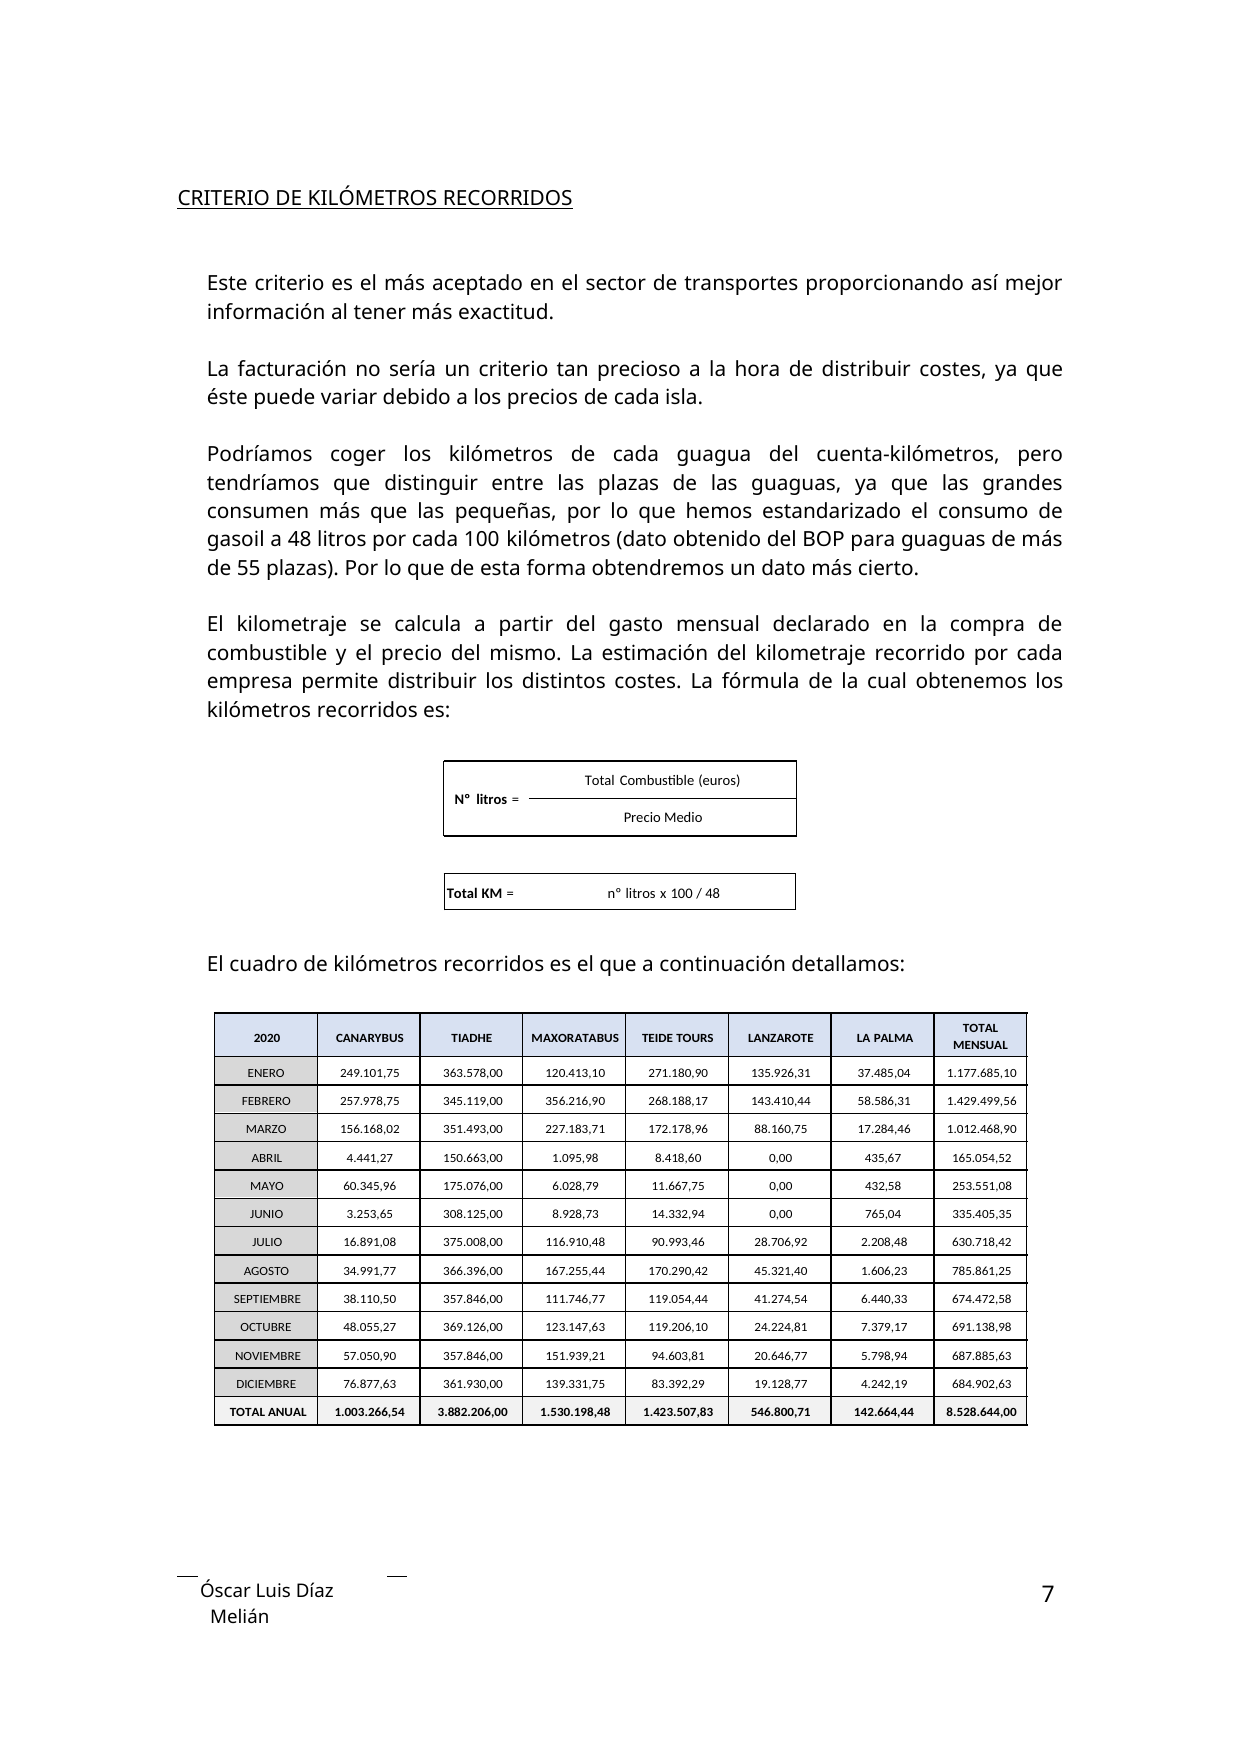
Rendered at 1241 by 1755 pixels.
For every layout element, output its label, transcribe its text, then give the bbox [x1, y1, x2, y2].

table_cell 139.331,75 [523, 1369, 625, 1396]
text CRITERIO DE KILÓMETROS RECORRIDOS [177, 183, 1230, 212]
text Total KM = nº litros x 100 / 48 [447, 884, 795, 902]
table_cell ABRIL [215, 1142, 317, 1169]
table_cell 1.177.685,10 [935, 1057, 1026, 1084]
table_cell 57.050,90 [318, 1341, 419, 1367]
table_cell FEBRERO [215, 1086, 317, 1112]
table_cell 156.168,02 [318, 1114, 419, 1141]
table_cell 1.003.266,54 [318, 1397, 419, 1424]
table_header 2020 [215, 1014, 317, 1056]
table_cell 6.440,33 [832, 1284, 933, 1311]
table_cell JUNIO [215, 1199, 317, 1226]
table_cell 1.429.499,56 [935, 1086, 1026, 1112]
table_cell 335.405,35 [935, 1199, 1026, 1226]
table_cell 674.472,58 [935, 1284, 1026, 1311]
table_cell 268.188,17 [626, 1086, 728, 1112]
table_cell 351.493,00 [421, 1114, 522, 1141]
table_cell 1.606,23 [832, 1256, 933, 1282]
table_header MAXORATABUS [523, 1014, 625, 1056]
table_cell 41.274,54 [729, 1284, 830, 1311]
table_cell 432,58 [832, 1171, 933, 1197]
table_cell 308.125,00 [421, 1199, 522, 1226]
table_cell ENERO [215, 1057, 317, 1084]
table_cell 369.126,00 [421, 1312, 522, 1339]
table_cell 34.991,77 [318, 1256, 419, 1282]
table_cell 88.160,75 [729, 1114, 830, 1141]
table_cell 1.095,98 [523, 1142, 625, 1169]
table_cell DICIEMBRE [215, 1369, 317, 1396]
table_cell 5.798,94 [832, 1341, 933, 1367]
table_cell 167.255,44 [523, 1256, 625, 1282]
table_cell 1.530.198,48 [523, 1397, 625, 1424]
table_cell 151.939,21 [523, 1341, 625, 1367]
table_cell MARZO [215, 1114, 317, 1141]
table_cell 4.441,27 [318, 1142, 419, 1169]
table_cell 765,04 [832, 1199, 933, 1226]
table_cell 94.603,81 [626, 1341, 728, 1367]
table_cell 120.413,10 [523, 1057, 625, 1084]
table_cell 8.928,73 [523, 1199, 625, 1226]
table_cell NOVIEMBRE [215, 1341, 317, 1367]
table_cell 0,00 [729, 1199, 830, 1226]
text La facturación no sería un criterio tan precioso a la hora de distribuir costes, ya que éste puede variar debido a los precios de cada isla. [207, 354, 1063, 411]
table_cell 143.410,44 [729, 1086, 830, 1112]
table_cell 345.119,00 [421, 1086, 522, 1112]
table_cell 170.290,42 [626, 1256, 728, 1282]
table_cell 249.101,75 [318, 1057, 419, 1084]
table_cell 20.646,77 [729, 1341, 830, 1367]
table_cell 785.861,25 [935, 1256, 1026, 1282]
table_cell 7.379,17 [832, 1312, 933, 1339]
table_cell 257.978,75 [318, 1086, 419, 1112]
table_cell 691.138,98 [935, 1312, 1026, 1339]
table_cell 435,67 [832, 1142, 933, 1169]
table_cell 227.183,71 [523, 1114, 625, 1141]
table_cell 2.208,48 [832, 1227, 933, 1254]
table_header CANARYBUS [318, 1014, 419, 1056]
table_cell 48.055,27 [318, 1312, 419, 1339]
table_header TIADHE [421, 1014, 522, 1056]
table_cell SEPTIEMBRE [215, 1284, 317, 1311]
table_cell 687.885,63 [935, 1341, 1026, 1367]
table_cell 3.253,65 [318, 1199, 419, 1226]
table_cell 111.746,77 [523, 1284, 625, 1311]
table_cell 6.028,79 [523, 1171, 625, 1197]
table_cell OCTUBRE [215, 1312, 317, 1339]
table_cell 1.423.507,83 [626, 1397, 728, 1424]
table_cell 0,00 [729, 1171, 830, 1197]
table_cell 363.578,00 [421, 1057, 522, 1084]
table_cell MAYO [215, 1171, 317, 1197]
table_cell 357.846,00 [421, 1341, 522, 1367]
table_cell 630.718,42 [935, 1227, 1026, 1254]
text El kilometraje se calcula a partir del gasto mensual declarado en la compra de combustible y el precio del mismo. La estimación del kilometraje recorrido por cada empresa permite distribuir los distintos costes. La fórmula de la cual obtenemos los kilómetros recorridos es: [207, 609, 1064, 723]
table_cell 28.706,92 [729, 1227, 830, 1254]
table_cell 1.012.468,90 [935, 1114, 1026, 1141]
table_cell 3.882.206,00 [421, 1397, 522, 1424]
table_cell 356.216,90 [523, 1086, 625, 1112]
table_cell 119.206,10 [626, 1312, 728, 1339]
table_header TEIDE TOURS [626, 1014, 728, 1056]
table_cell 45.321,40 [729, 1256, 830, 1282]
table_cell 83.392,29 [626, 1369, 728, 1396]
table_cell 4.242,19 [832, 1369, 933, 1396]
table_cell 17.284,46 [832, 1114, 933, 1141]
table_header LA PALMA [832, 1014, 933, 1056]
table_cell 58.586,31 [832, 1086, 933, 1112]
table_cell 366.396,00 [421, 1256, 522, 1282]
table_cell 361.930,00 [421, 1369, 522, 1396]
table_cell 123.147,63 [523, 1312, 625, 1339]
table_header LANZAROTE [729, 1014, 830, 1056]
table_cell 116.910,48 [523, 1227, 625, 1254]
table_cell 546.800,71 [729, 1397, 830, 1424]
table_cell TOTAL ANUAL [215, 1397, 317, 1424]
text Podríamos coger los kilómetros de cada guagua del cuenta-kilómetros, pero tendríamos que distinguir entre las plazas de las guaguas, ya que las grandes consumen más que las pequeñas, por lo que hemos estandarizado el consumo de gasoil a 48 litros por cada 100 kilómetros (dato obtenido del BOP para guaguas de más de 55 plazas). Por lo que de esta forma obtendremos un dato más cierto. [207, 439, 1064, 581]
table_cell 357.846,00 [421, 1284, 522, 1311]
table_cell 38.110,50 [318, 1284, 419, 1311]
table_cell 150.663,00 [421, 1142, 522, 1169]
table_cell 90.993,46 [626, 1227, 728, 1254]
text El cuadro de kilómetros recorridos es el que a continuación detallamos: [207, 949, 1230, 977]
table_cell 271.180,90 [626, 1057, 728, 1084]
table_cell 0,00 [729, 1142, 830, 1169]
table_cell 76.877,63 [318, 1369, 419, 1396]
table_cell 684.902,63 [935, 1369, 1026, 1396]
table_cell JULIO [215, 1227, 317, 1254]
table_cell 24.224,81 [729, 1312, 830, 1339]
table_cell 37.485,04 [832, 1057, 933, 1084]
table_cell 60.345,96 [318, 1171, 419, 1197]
table_cell 14.332,94 [626, 1199, 728, 1226]
table_cell 172.178,96 [626, 1114, 728, 1141]
table_cell 165.054,52 [935, 1142, 1026, 1169]
table_cell 135.926,31 [729, 1057, 830, 1084]
table_cell 19.128,77 [729, 1369, 830, 1396]
table_cell 8.528.644,00 [935, 1397, 1026, 1424]
table_cell 175.076,00 [421, 1171, 522, 1197]
table_cell 119.054,44 [626, 1284, 728, 1311]
table_cell 16.891,08 [318, 1227, 419, 1254]
table_cell 11.667,75 [626, 1171, 728, 1197]
table_cell 142.664,44 [832, 1397, 933, 1424]
table_cell 253.551,08 [935, 1171, 1026, 1197]
table_cell 8.418,60 [626, 1142, 728, 1169]
table_cell 375.008,00 [421, 1227, 522, 1254]
table_header TOTAL MENSUAL [935, 1014, 1026, 1056]
table_cell AGOSTO [215, 1256, 317, 1282]
text Este criterio es el más aceptado en el sector de transportes proporcionando así mejor información al tener más exactitud. [207, 268, 1064, 325]
